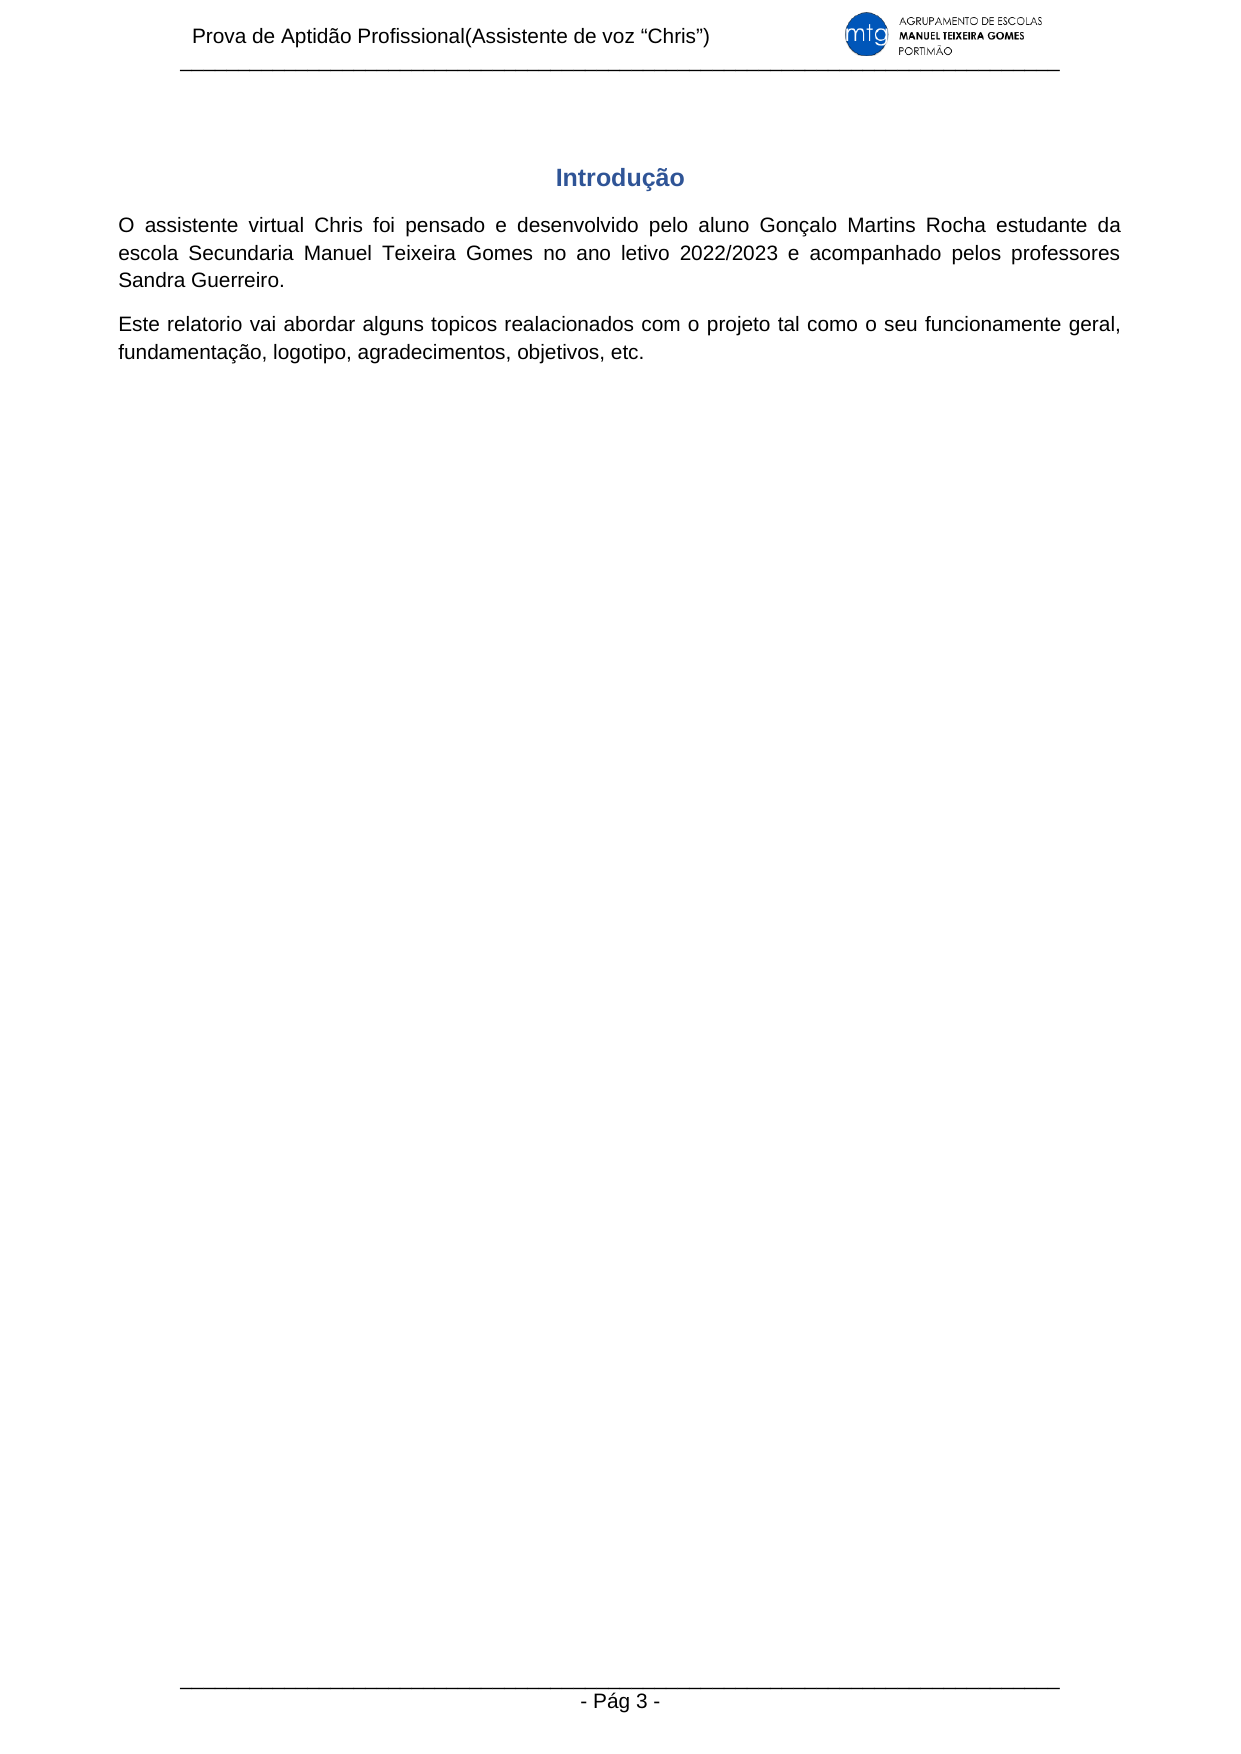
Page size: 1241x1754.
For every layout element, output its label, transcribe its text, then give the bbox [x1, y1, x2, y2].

subtitle Introdução [118, 163, 1122, 192]
text Este relatorio vai abordar alguns topicos realacionados com o projeto tal como o seu funcionamente geral, fundamentação, logotipo, agradecimentos, objetivos, etc. [118, 312, 1122, 363]
text O assistente virtual Chris foi pensado e desenvolvido pelo aluno Gonçalo Martins Rocha estudante da escola Secundaria Manuel Teixeira Gomes no ano letivo 2022/2023 e acompanhado pelos professores Sandra Guerreiro. [118, 213, 1122, 292]
